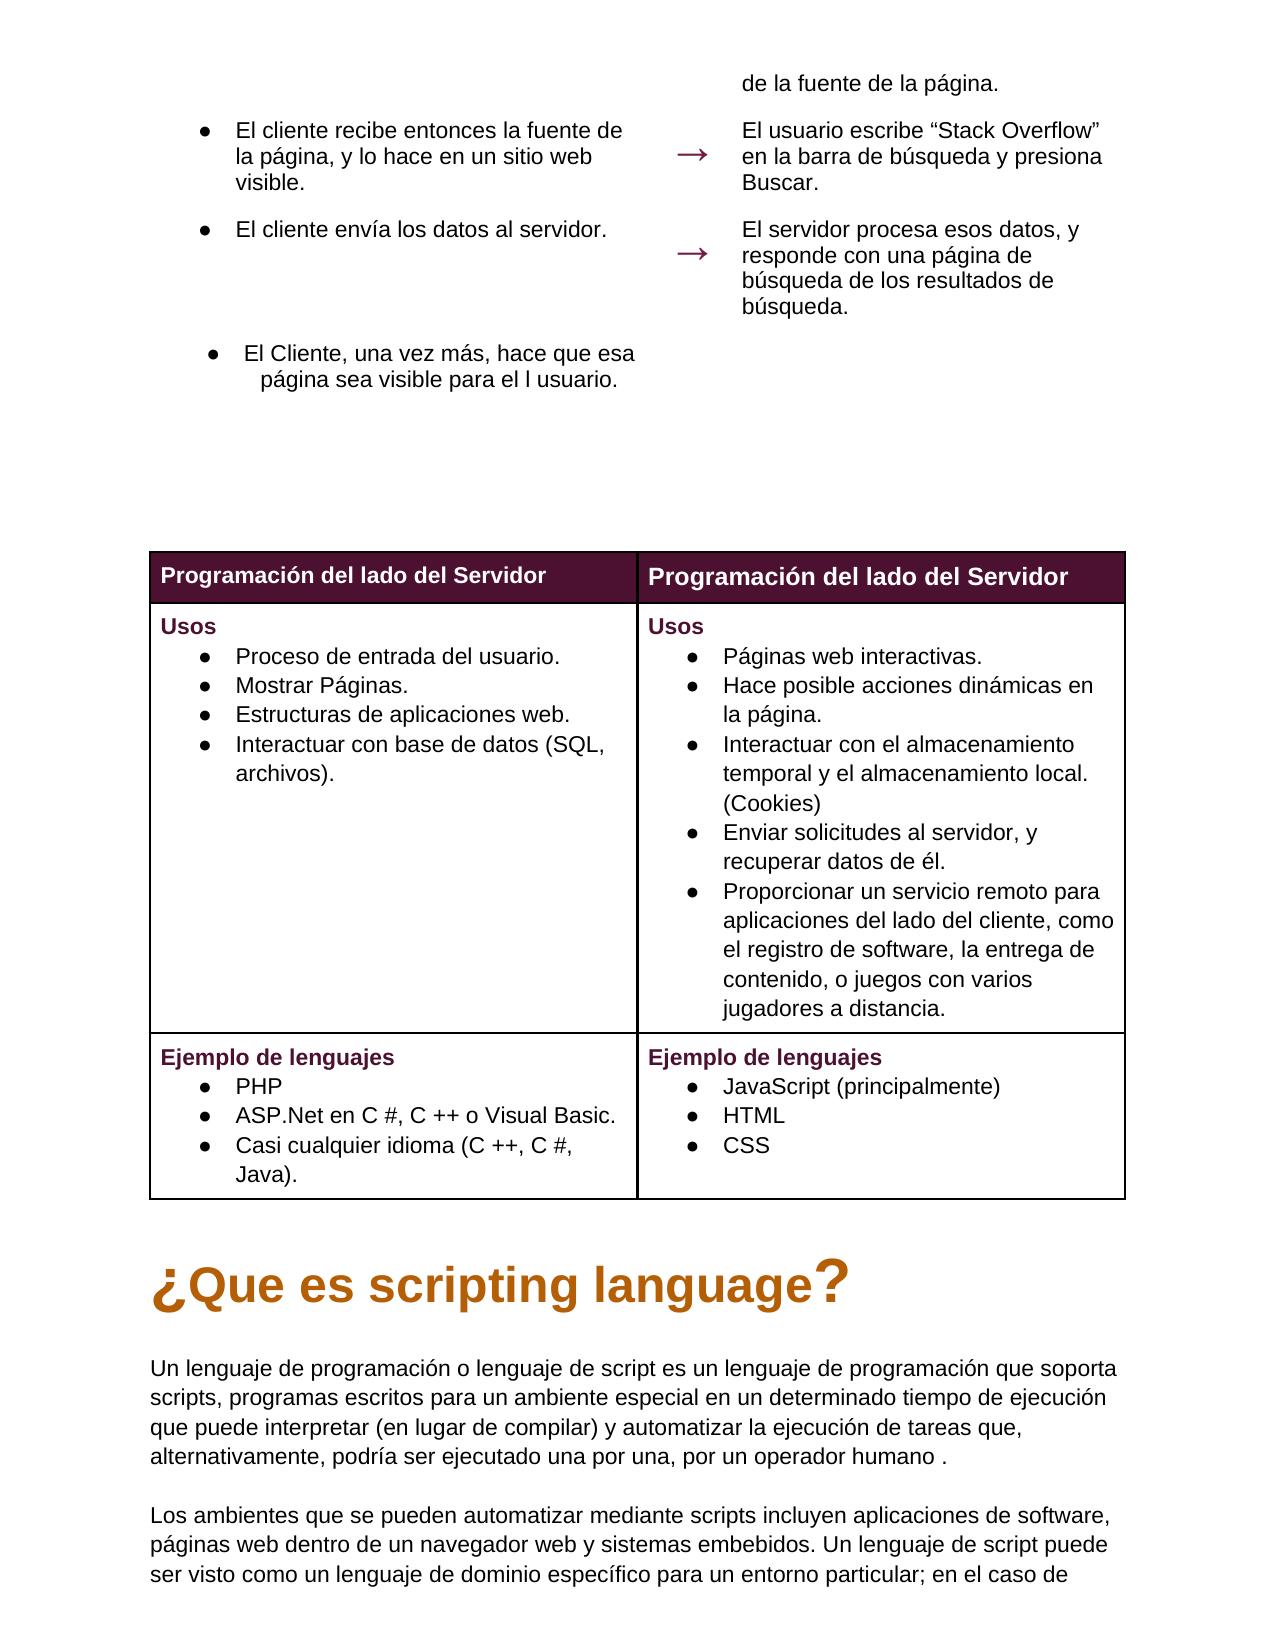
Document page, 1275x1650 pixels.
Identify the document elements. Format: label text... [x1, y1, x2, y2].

table_cell → [654, 206, 731, 330]
table_cell [654, 331, 731, 403]
table_cell Usos Proceso de entrada del usuario. Mostrar Páginas. Estructuras de aplicaciones web. Interactuar con base de datos (SQL, archivos). [151, 604, 636, 1032]
table_cell El cliente envía los datos al servidor. [151, 206, 653, 330]
text Un lenguaje de programación o lenguaje de script es un lenguaje de programación que soporta scripts, programas escritos para un ambiente especial en un determinado tiempo de ejecución que puede interpretar (en lugar de compilar) y automatizar la ejecución de tareas que, alternativamente, podría ser ejecutado una por una, por un operador humano . [150, 1356, 1125, 1469]
table_header [151, 60, 653, 107]
table_cell Usos Páginas web interactivas. Hace posible acciones dinámicas en la página. Interactuar con el almacenamiento temporal y el almacenamiento local. (Cookies) Enviar solicitudes al servidor, y recuperar datos de él. Proporcionar un servicio remoto para aplicaciones del lado del cliente, como el registro de software, la entrega de contenido, o juegos con varios jugadores a distancia. [639, 604, 1124, 1032]
table_cell [732, 331, 1124, 403]
table_header Programación del lado del Servidor [151, 553, 636, 602]
table_cell El cliente recibe entonces la fuente de la página, y lo hace en un sitio web visible. [151, 108, 653, 205]
table_header [654, 60, 731, 107]
table_cell El usuario escribe “Stack Overflow” en la barra de búsqueda y presiona Buscar. [732, 108, 1124, 205]
table_cell El servidor procesa esos datos, y responde con una página de búsqueda de los resultados de búsqueda. [732, 206, 1124, 330]
table_cell El Cliente, una vez más, hace que esa página sea visible para el l usuario. [151, 331, 653, 403]
table_cell → [654, 108, 731, 205]
subtitle ¿Que es scripting language? [150, 1246, 1125, 1316]
table_header Programación del lado del Servidor [639, 553, 1124, 602]
text Los ambientes que se pueden automatizar mediante scripts incluyen aplicaciones de software, páginas web dentro de un navegador web y sistemas embebidos. Un lenguaje de script puede ser visto como un lenguaje de dominio específico para un entorno particular; en el caso de [150, 1503, 1125, 1587]
table_cell Ejemplo de lenguajes PHP ASP.Net en C #, C ++ o Visual Basic. Casi cualquier idioma (C ++, C #, Java). [151, 1034, 636, 1198]
table_cell Ejemplo de lenguajes JavaScript (principalmente) HTML CSS [639, 1034, 1124, 1198]
table_header de la fuente de la página. [732, 60, 1124, 107]
